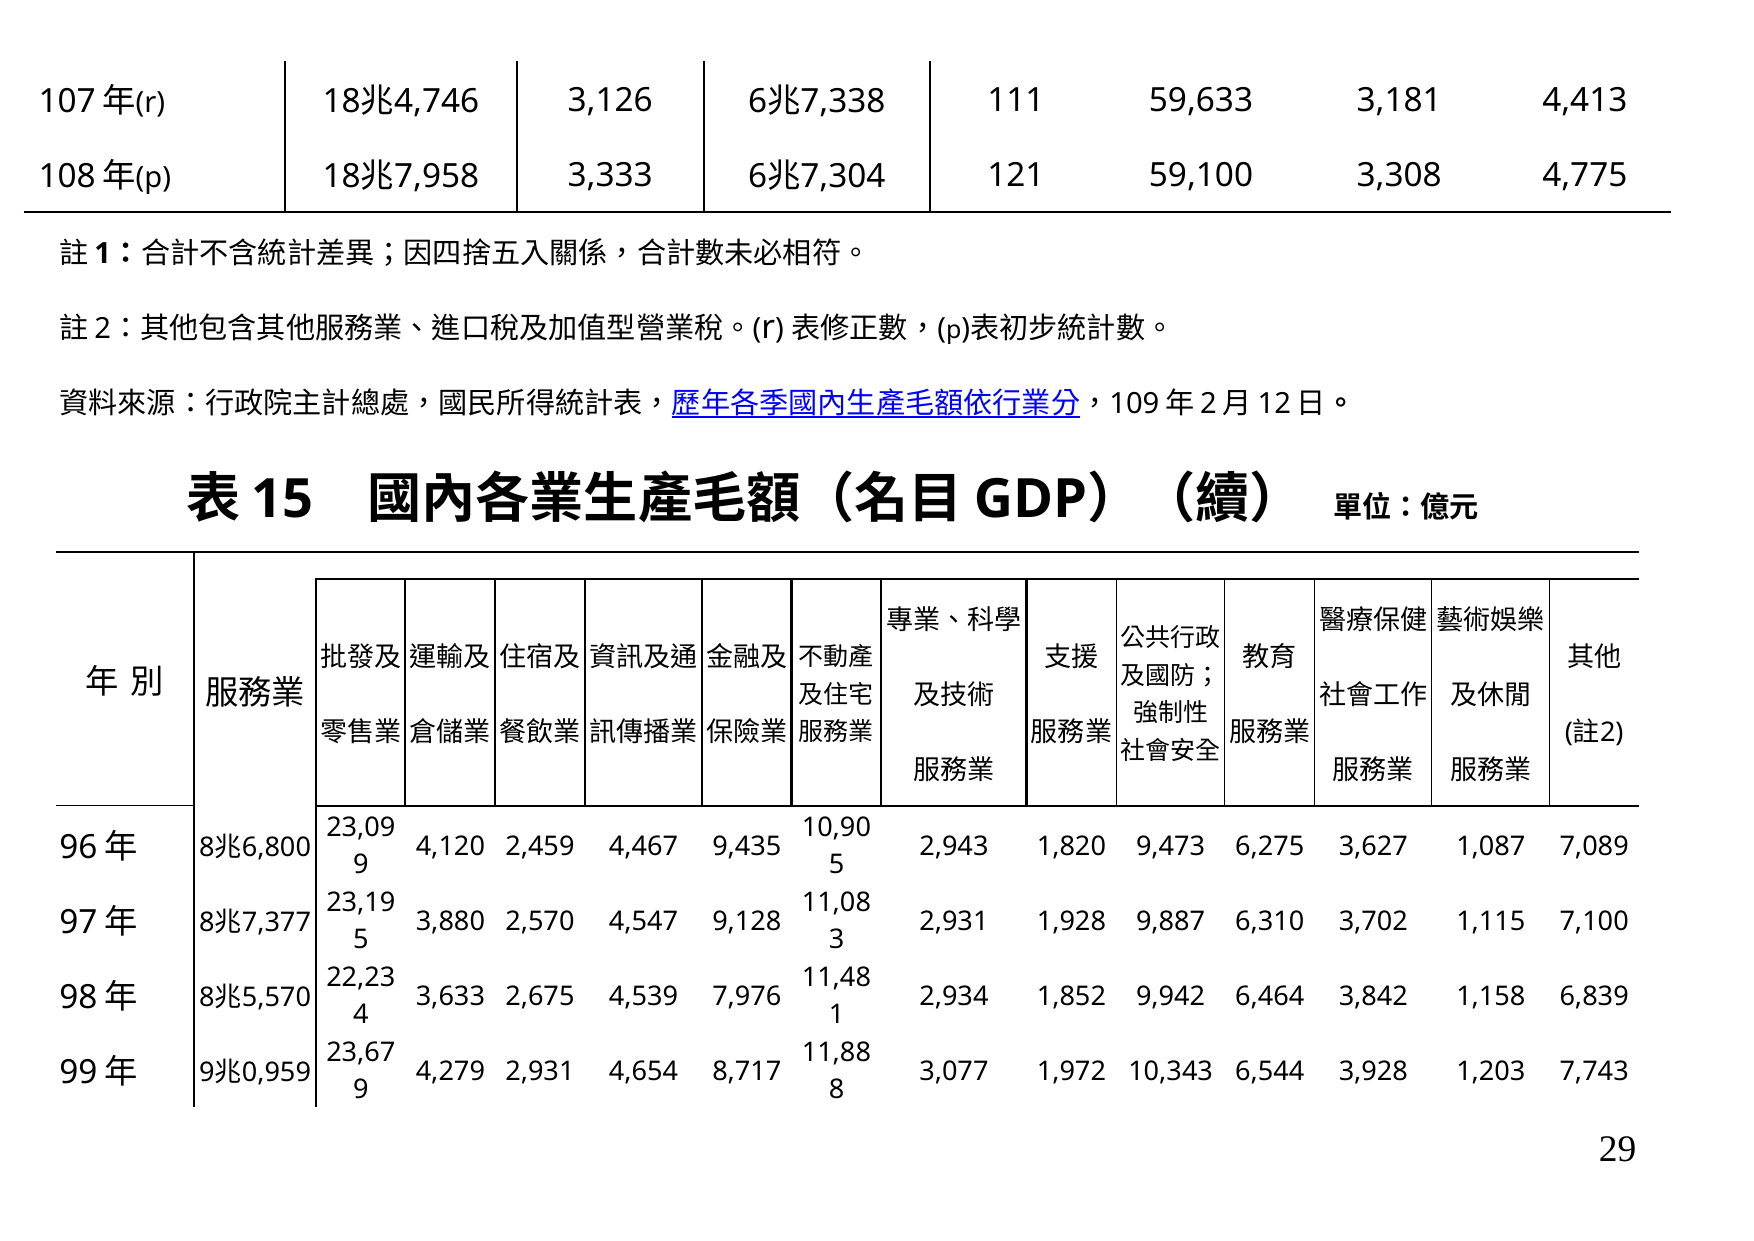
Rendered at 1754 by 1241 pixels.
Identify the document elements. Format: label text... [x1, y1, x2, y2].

table_cell 1,158 [1432, 957, 1549, 1032]
table_cell 藝術娛樂 及休閒 服務業 [1432, 580, 1549, 805]
table_cell 資訊及通 訊傳播業 [586, 580, 701, 805]
table_cell 121 [931, 136, 1101, 211]
table_cell 1,928 [1026, 882, 1116, 957]
table_cell 1,203 [1432, 1032, 1549, 1107]
table_cell 3,308 [1300, 136, 1498, 211]
table_cell 6,544 [1225, 1032, 1314, 1107]
table_cell 3,077 [881, 1032, 1026, 1107]
table_cell 18兆4,746 [286, 61, 516, 136]
table_cell 專業、科學 及技術 服務業 [882, 580, 1025, 805]
table_cell 6,275 [1225, 807, 1314, 882]
table_cell 2,675 [495, 957, 584, 1032]
subtitle 表15 國內各業生產毛額（名目GDP）（續） 單位：億元 [59, 438, 1636, 551]
table_cell 8,717 [702, 1032, 791, 1107]
table_cell 111 [931, 61, 1101, 136]
table_cell 醫療保健 社會工作 服務業 [1315, 580, 1431, 805]
table_cell 59,633 [1101, 61, 1300, 136]
table_cell 3,126 [518, 61, 703, 136]
table_cell 108年(p) [24, 136, 284, 211]
table_cell 2,943 [881, 807, 1026, 882]
table_cell 4,413 [1498, 61, 1671, 136]
table_cell 9,473 [1116, 807, 1225, 882]
table_cell 7,743 [1549, 1032, 1639, 1107]
table_cell 59,100 [1101, 136, 1300, 211]
table_cell 批發及 零售業 [317, 580, 404, 805]
table_cell 99年 [56, 1032, 193, 1107]
table_cell 107年(r) [24, 61, 284, 136]
table_cell 4,279 [405, 1032, 495, 1107]
table_cell 9,435 [702, 807, 791, 882]
table_cell 23,679 [317, 1032, 405, 1107]
table_cell 9兆0,959 [195, 1032, 315, 1107]
table_cell 9,887 [1116, 882, 1225, 957]
table_cell 3,702 [1314, 882, 1432, 957]
table_cell 3,842 [1314, 957, 1432, 1032]
table_cell 其他 (註2) [1550, 580, 1639, 805]
table_cell 2,570 [495, 882, 584, 957]
table_cell 支援 服務業 [1028, 580, 1116, 805]
table_cell 不動產 及住宅 服務業 [793, 580, 880, 805]
table_cell 1,820 [1026, 807, 1116, 882]
table_cell 2,934 [881, 957, 1026, 1032]
table_cell 6,839 [1549, 957, 1639, 1032]
table_cell 9,942 [1116, 957, 1225, 1032]
table_cell 3,880 [405, 882, 495, 957]
table_cell 23,099 [317, 807, 405, 882]
table_cell 3,333 [518, 136, 703, 211]
table_cell 6,310 [1225, 882, 1314, 957]
table_cell 教育 服務業 [1225, 580, 1314, 805]
table_cell 11,481 [791, 957, 881, 1032]
table_cell 運輸及 倉儲業 [406, 580, 494, 805]
table_cell 1,852 [1026, 957, 1116, 1032]
table_cell 7,100 [1549, 882, 1639, 957]
table_header 服務業 [195, 553, 316, 805]
table_header 年 別 [56, 553, 193, 805]
table_cell 4,539 [585, 957, 702, 1032]
table_cell 4,775 [1498, 136, 1671, 211]
table_cell 4,120 [405, 807, 495, 882]
table_cell 10,343 [1116, 1032, 1225, 1107]
table_cell 4,467 [585, 807, 702, 882]
table_cell 8兆6,800 [195, 805, 315, 882]
table_cell 金融及 保險業 [703, 580, 790, 805]
table_cell 7,089 [1549, 807, 1639, 882]
table_cell 97年 [56, 882, 193, 957]
table_cell 住宿及 餐飲業 [496, 580, 584, 805]
table_cell 6兆7,304 [705, 136, 929, 211]
table_cell 1,087 [1432, 807, 1549, 882]
text 註1：合計不含統計差異；因四捨五入關係，合計數未必相符。 [59, 213, 1636, 288]
table_cell 22,234 [317, 957, 405, 1032]
table_cell 公共行政 及國防； 強制性 社會安全 [1117, 580, 1224, 805]
table_cell 9,128 [702, 882, 791, 957]
table_cell 8兆5,570 [195, 957, 315, 1032]
table_cell 11,083 [791, 882, 881, 957]
table_cell 2,459 [495, 807, 584, 882]
table_cell 10,905 [791, 807, 881, 882]
table_cell 3,181 [1300, 61, 1498, 136]
table_cell 98年 [56, 957, 193, 1032]
table_cell 3,928 [1314, 1032, 1432, 1107]
table_cell 6兆7,338 [705, 61, 929, 136]
table_cell 1,972 [1026, 1032, 1116, 1107]
table_cell 96年 [56, 806, 193, 882]
table_cell 1,115 [1432, 882, 1549, 957]
table_header [316, 553, 1639, 578]
text 資料來源：行政院主計總處，國民所得統計表，歷年各季國內生產毛額依行業分，109年2月12日。 [59, 363, 1636, 438]
table_cell 3,633 [405, 957, 495, 1032]
table_cell 23,195 [317, 882, 405, 957]
table_cell 3,627 [1314, 807, 1432, 882]
table_cell 4,654 [585, 1032, 702, 1107]
table_cell 11,888 [791, 1032, 881, 1107]
text 註2：其他包含其他服務業、進口稅及加值型營業稅。(r) 表修正數，(p)表初步統計數。 [59, 288, 1636, 363]
table_cell 18兆7,958 [286, 136, 516, 211]
table_cell 8兆7,377 [195, 882, 315, 957]
table_cell 2,931 [881, 882, 1026, 957]
table_cell 2,931 [495, 1032, 584, 1107]
table_cell 6,464 [1225, 957, 1314, 1032]
table_cell 7,976 [702, 957, 791, 1032]
table_cell 4,547 [585, 882, 702, 957]
